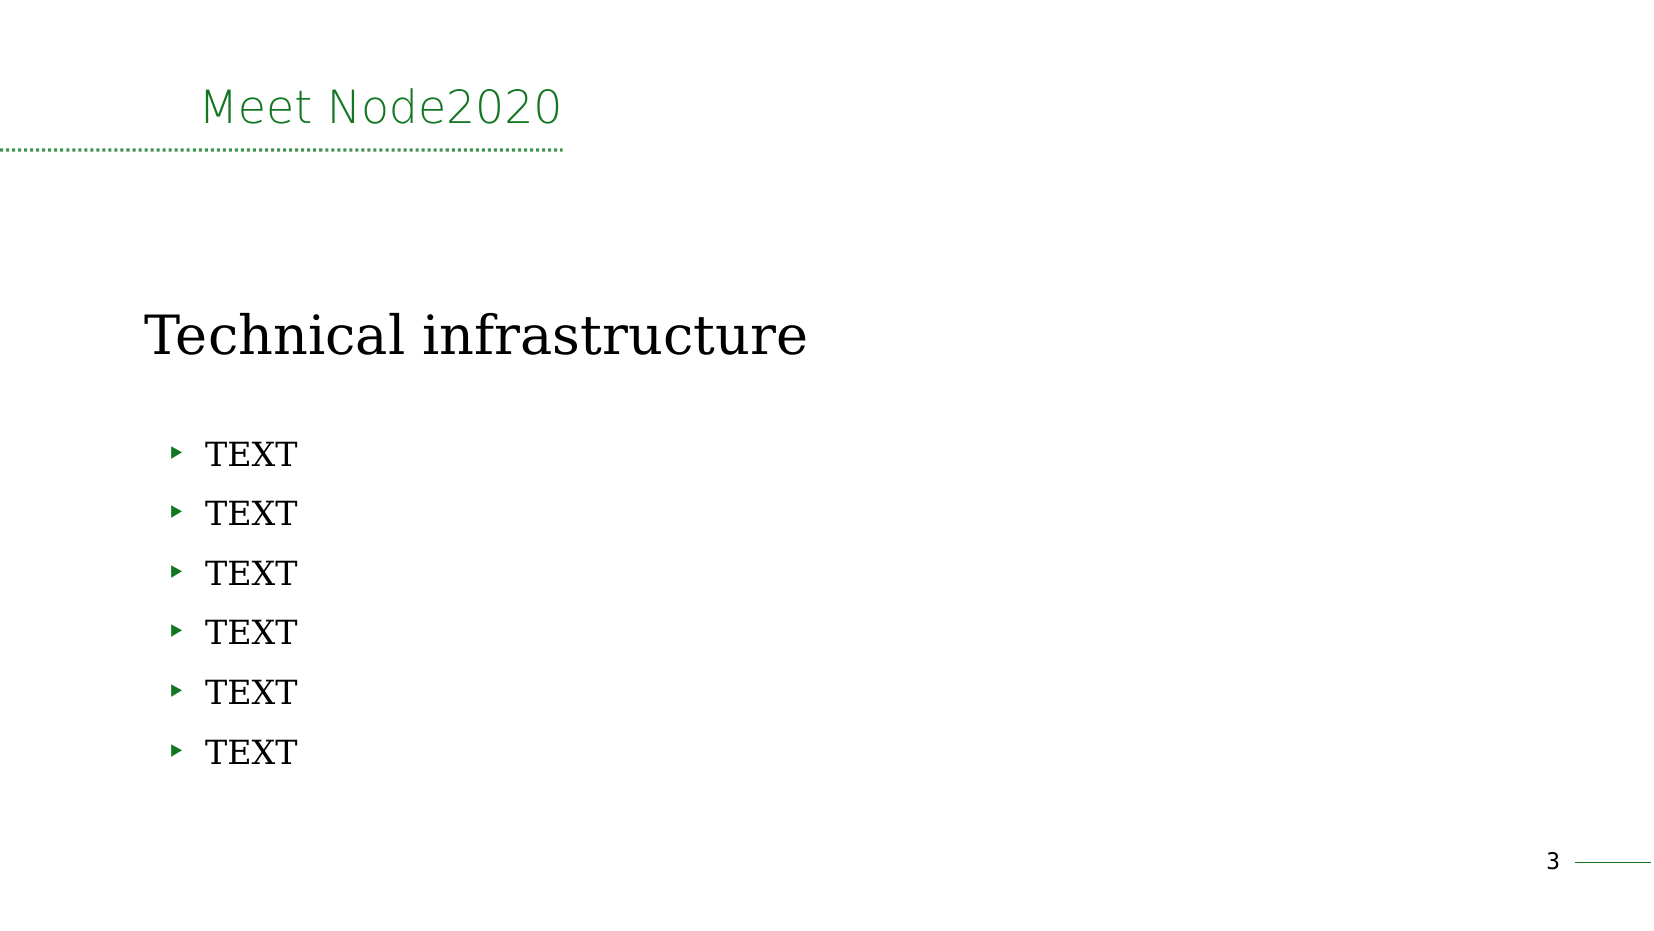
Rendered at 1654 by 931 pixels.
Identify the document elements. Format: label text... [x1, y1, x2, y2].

text_box Technical infrastructure [108, 262, 1234, 376]
text_box [1462, 840, 1576, 883]
title Meet Node2020 [75, 66, 563, 151]
text_box TEXT TEXT TEXT TEXT TEXT TEXT [134, 406, 1335, 780]
